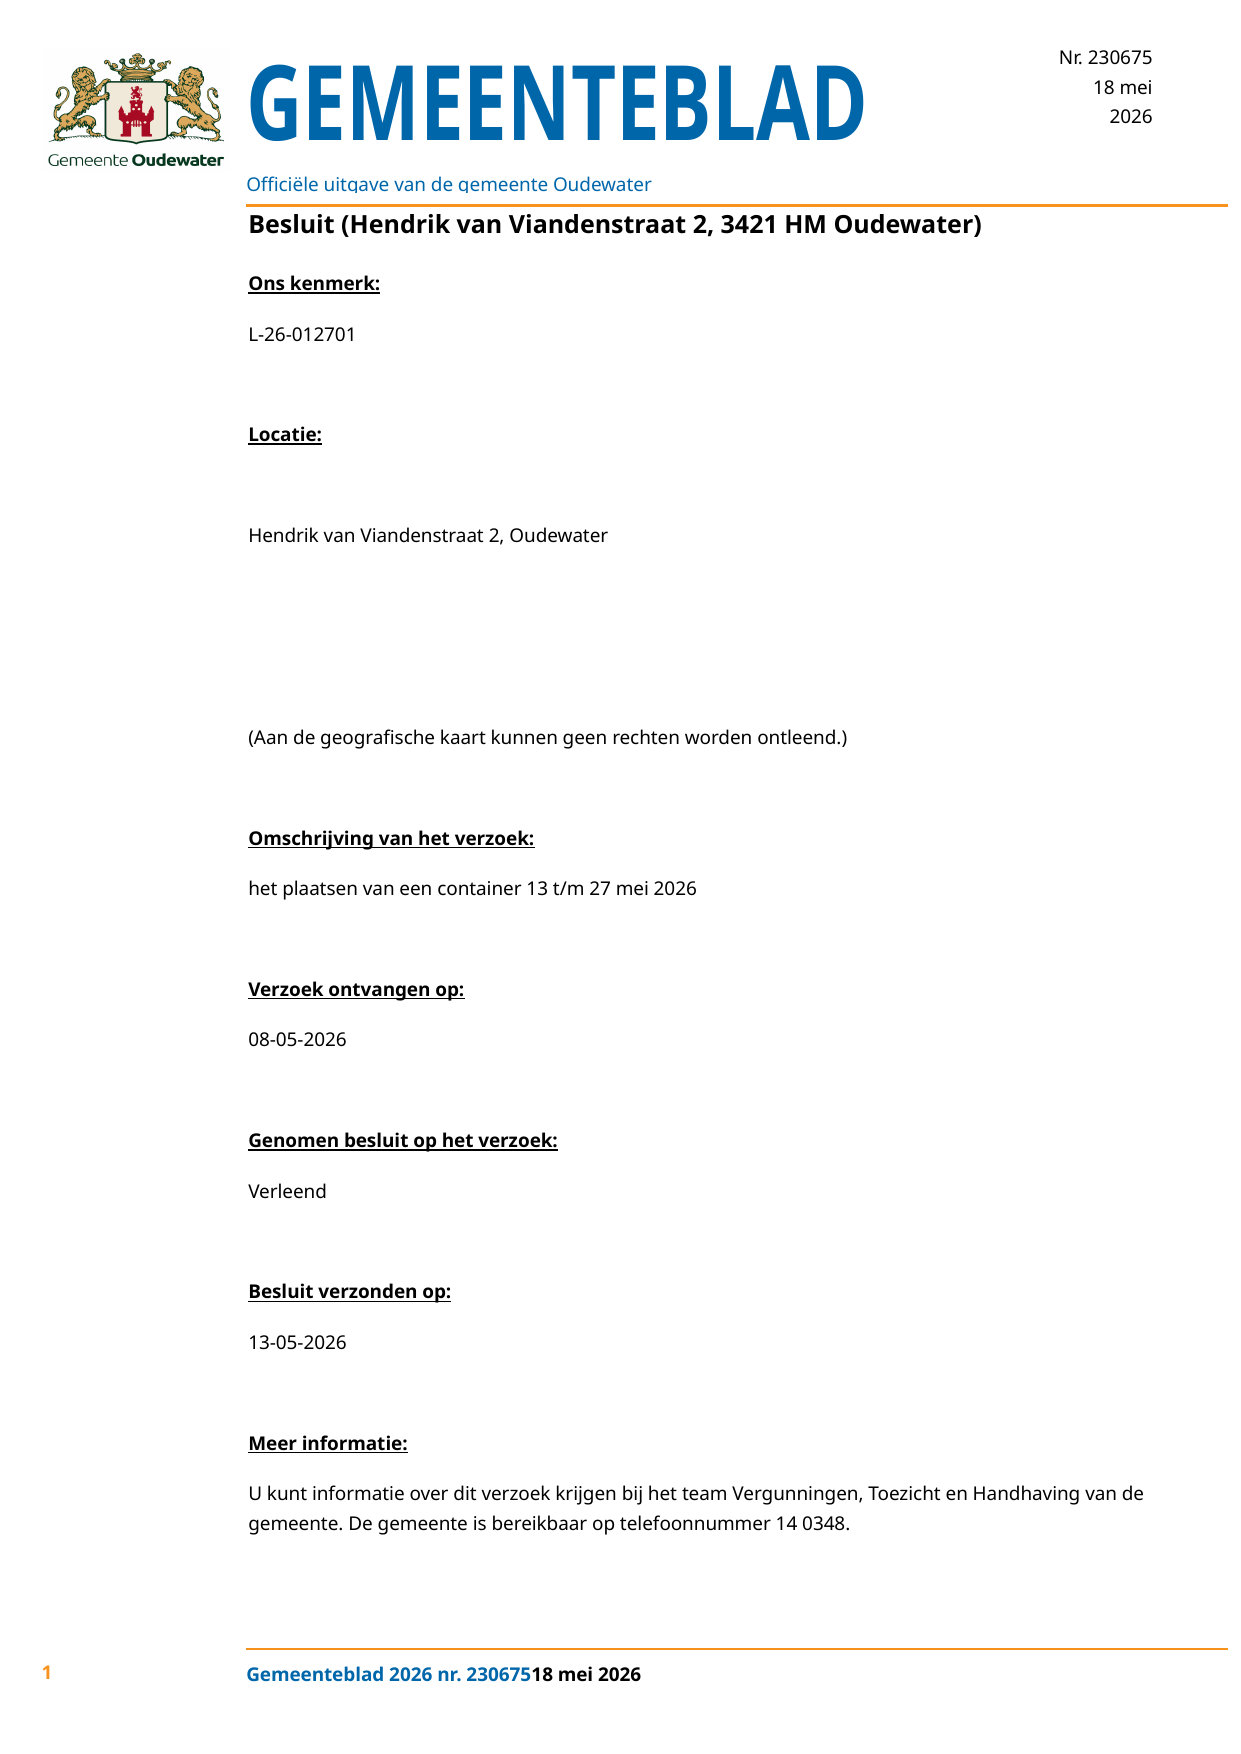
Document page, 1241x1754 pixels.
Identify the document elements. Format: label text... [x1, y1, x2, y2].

text 13-05-2026 [248, 1329, 1152, 1355]
text het plaatsen van een container 13 t/m 27 mei 2026 [248, 875, 1152, 901]
text Besluit (Hendrik van Viandenstraat 2, 3421 HM Oudewater) [248, 207, 1152, 241]
text Locatie: [248, 422, 1152, 447]
picture [41, 47, 231, 172]
text Meer informatie: [248, 1430, 1152, 1456]
text 08-05-2026 [248, 1027, 1152, 1052]
text Ons kenmerk: [248, 270, 1152, 296]
text Besluit verzonden op: [248, 1279, 1152, 1304]
text (Aan de geografische kaart kunnen geen rechten worden ontleend.) [248, 724, 1152, 750]
text Verleend [248, 1178, 1152, 1203]
text L-26-012701 [248, 321, 1152, 346]
text Verzoek ontvangen op: [248, 976, 1152, 1002]
text Omschrijving van het verzoek: [248, 825, 1152, 851]
text U kunt informatie over dit verzoek krijgen bij het team Vergunningen, Toezicht en Handhaving van de gemeente. De gemeente is bereikbaar op telefoonnummer 14 0348. [248, 1480, 1152, 1536]
text Genomen besluit op het verzoek: [248, 1127, 1152, 1153]
text Hendrik van Viandenstraat 2, Oudewater [248, 522, 1152, 548]
